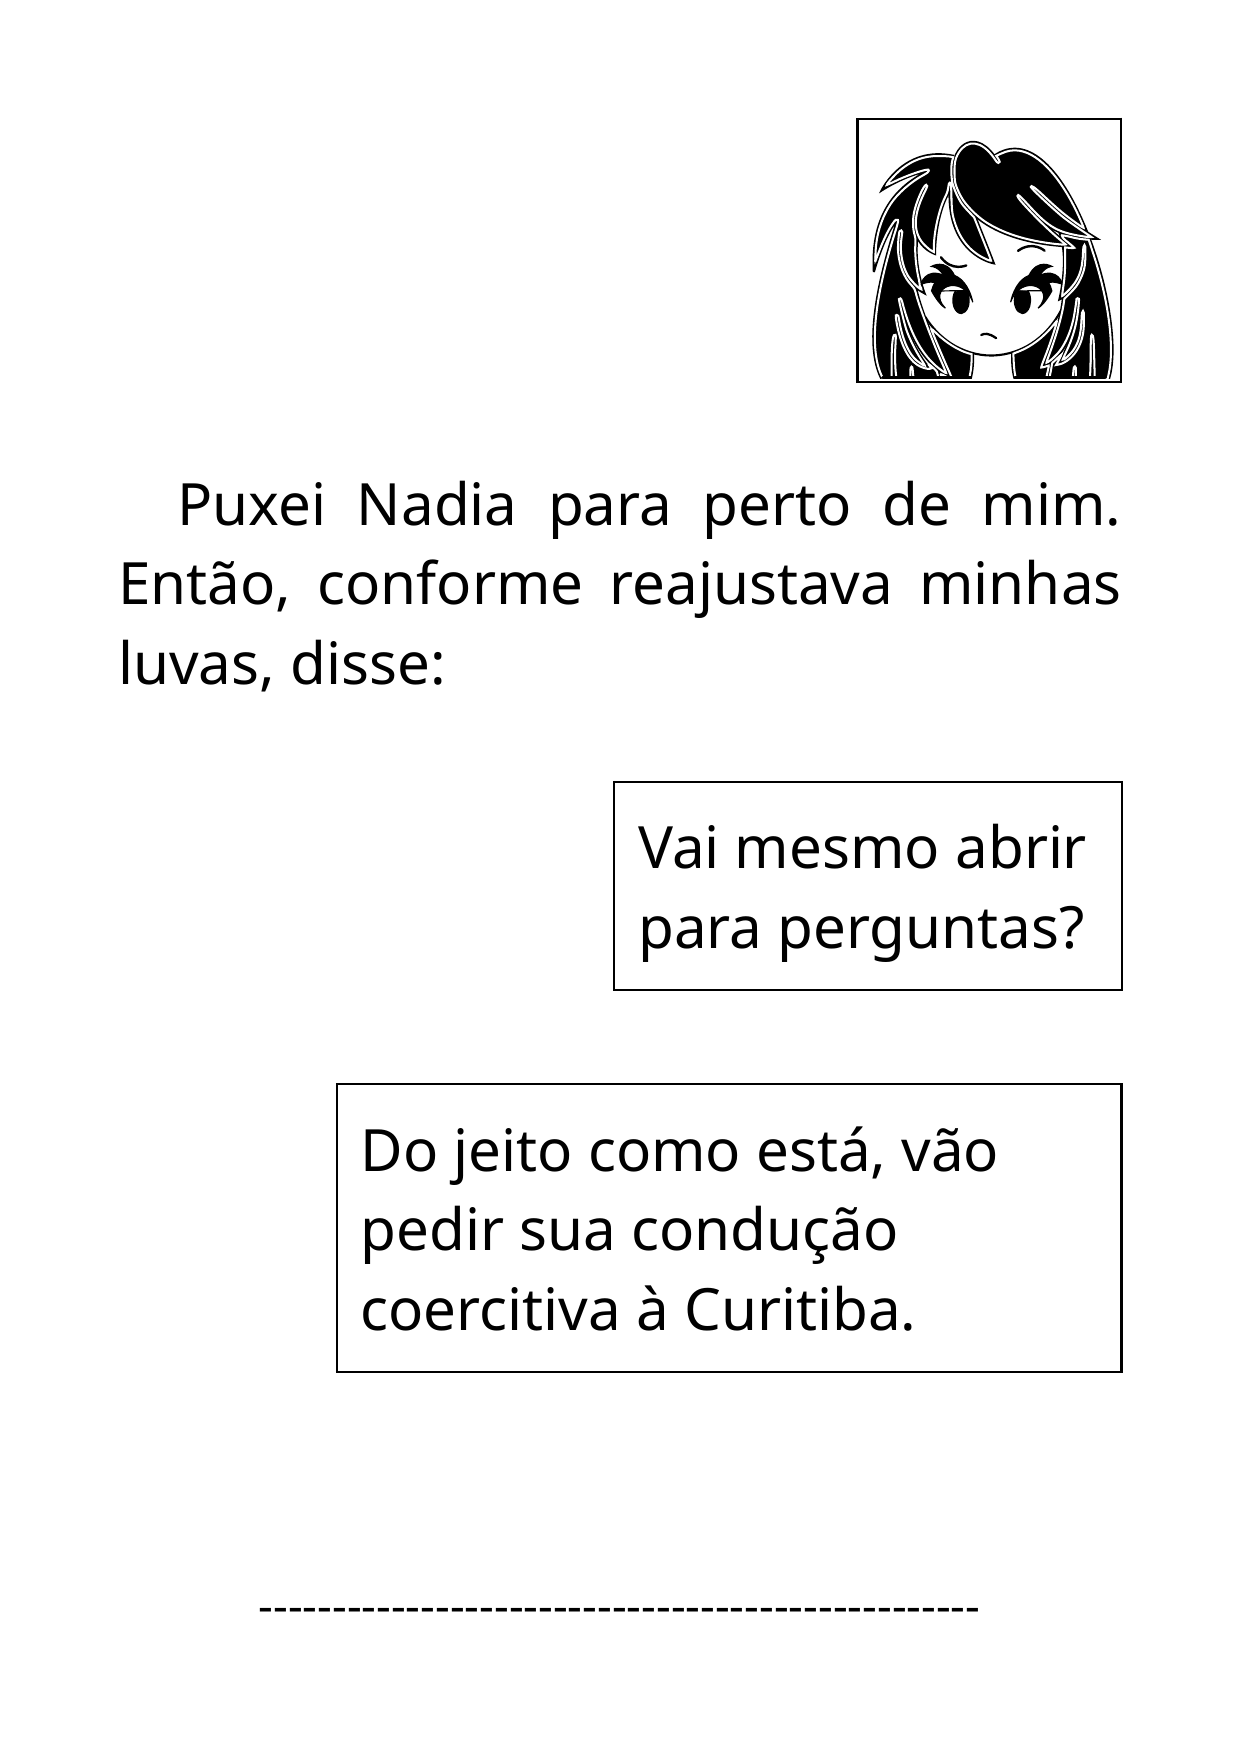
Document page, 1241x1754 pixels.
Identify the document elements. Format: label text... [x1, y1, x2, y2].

text Puxei Nadia para perto de mim. Então, conforme reajustava minhas luvas, disse: [118, 463, 1122, 701]
table_header Do jeito como está, vão pedir sua condução coercitiva à Curitiba. [338, 1085, 1120, 1371]
table_header Vai mesmo abrir para perguntas? [615, 783, 1121, 989]
